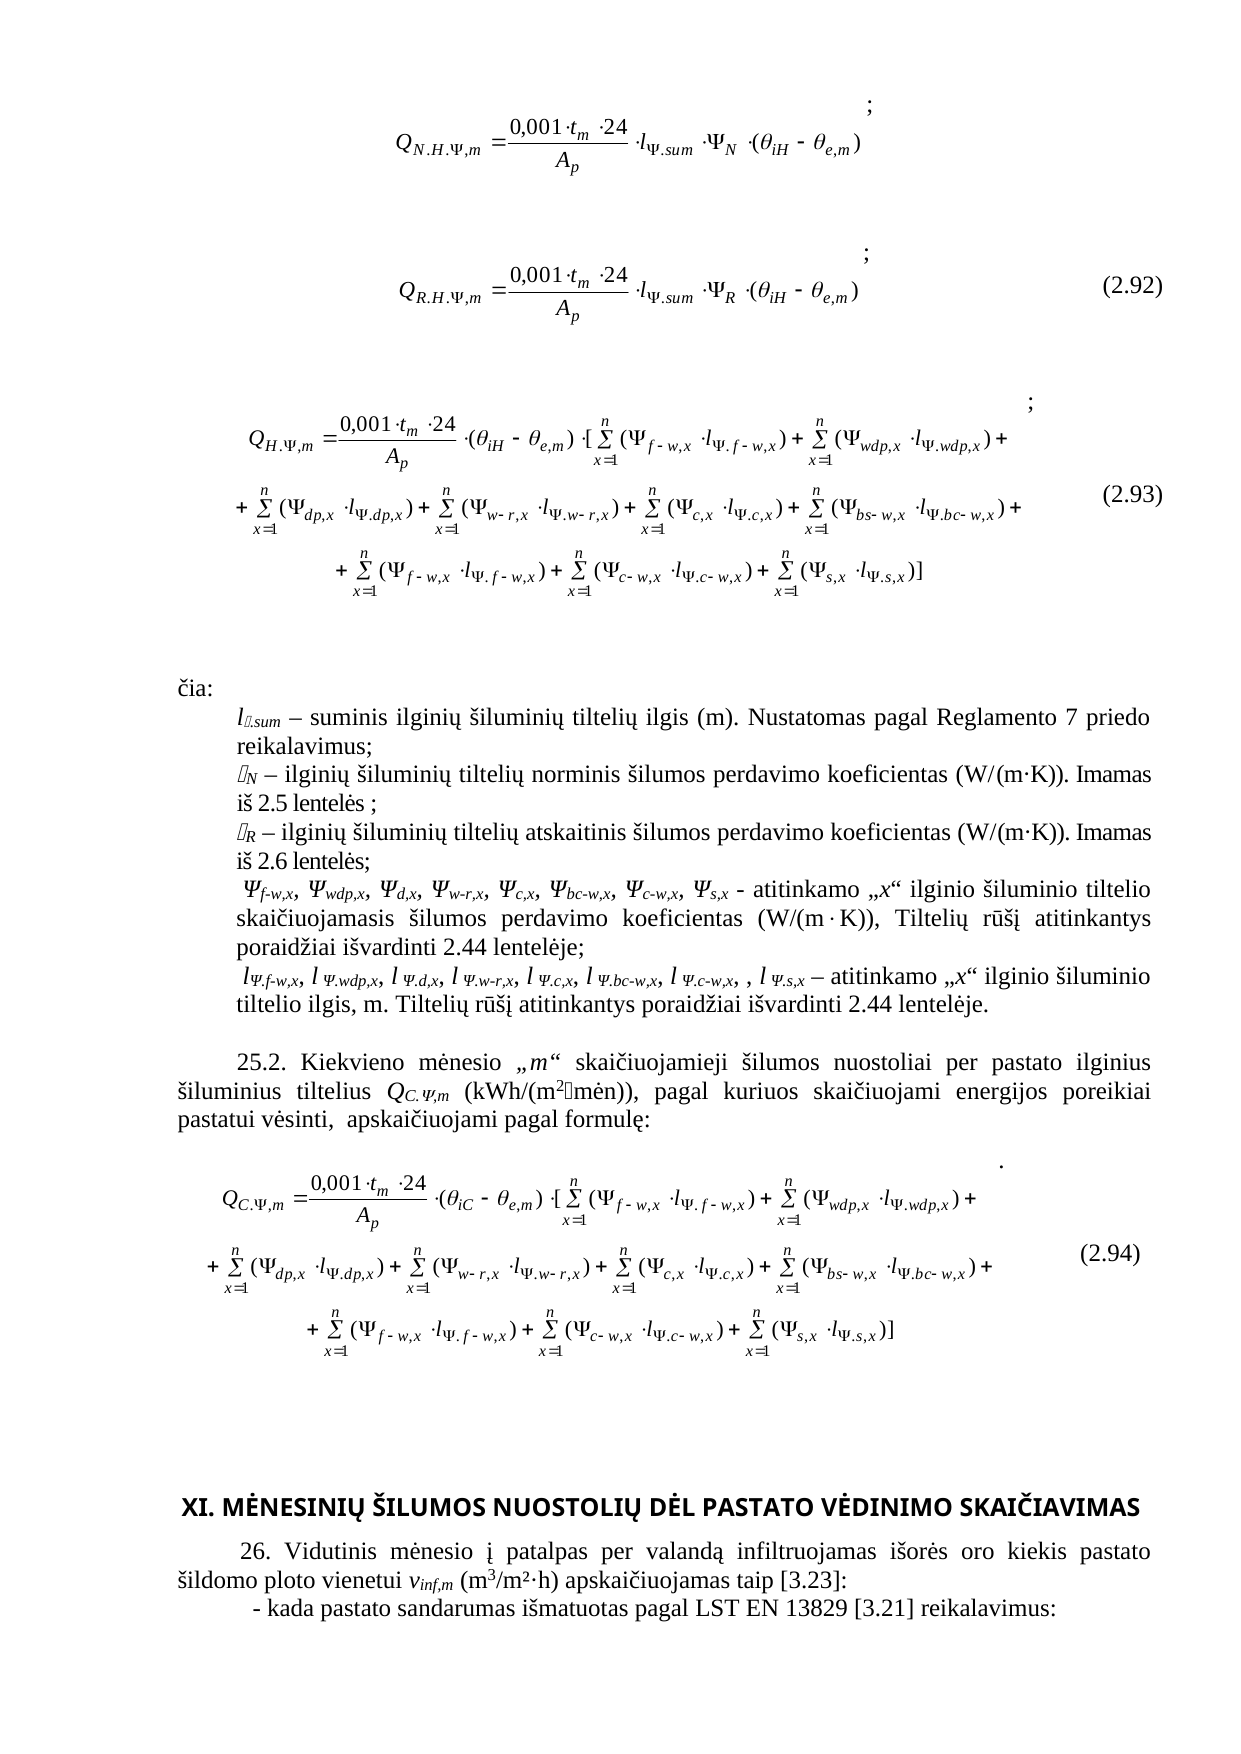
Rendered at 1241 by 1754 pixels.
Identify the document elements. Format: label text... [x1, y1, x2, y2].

table_header ; [177, 89, 1088, 197]
table_header ; [177, 374, 1088, 616]
text XI. Mėnesinių Šilumos nuostolių dėl pastato vėdinimo skaičiavimas [177, 1490, 1152, 1524]
table_header ; [177, 225, 1088, 345]
text - kada pastato sandarumas išmatuotas pagal LST EN 13829 [3.21] reikalavimus: [177, 1593, 1152, 1622]
table_header . [177, 1133, 1030, 1375]
text 26. Vidutinis mėnesio į patalpas per valandą infiltruojamas išorės oro kiekis pastato šildomo ploto vienetui νinf,m (m3/m²·h) apskaičiuojamas taip [3.23]: [177, 1536, 1152, 1593]
table_header (2.93) [1089, 374, 1174, 616]
text lΨ.f-w,x, l Ψ.wdp,x, l Ψ.d,x, l Ψ.w-r,x, l Ψ.c,x, l Ψ.bc-w,x, l Ψ.c-w,x, , l Ψ.s,x – atitinkamo „x“ ilginio šiluminio tiltelio ilgis, m. Tiltelių rūšį atitinkantys poraidžiai išvardinti 2.44 lentelėje. [236, 961, 1152, 1018]
text Ψf-w,x, Ψwdp,x, Ψd,x, Ψw-r,x, Ψc,x, Ψbc-w,x, Ψc-w,x, Ψs,x - atitinkamo „x“ ilginio šiluminio tiltelio skaičiuojamasis šilumos perdavimo koeficientas (W/(mK)), Tiltelių rūšį atitinkantys poraidžiai išvardinti 2.44 lentelėje; [236, 874, 1152, 961]
text N – ilginių šiluminių tiltelių norminis šilumos perdavimo koeficientas (W/(m·K)). Imamas iš 2.5 lentelės ; [237, 759, 1152, 817]
text l.sum – suminis ilginių šiluminių tiltelių ilgis (m). Nustatomas pagal Reglamento 7 priedo reikalavimus; [237, 702, 1152, 759]
text 25.2. Kiekvieno mėnesio „m“ skaičiuojamieji šilumos nuostoliai per pastato ilginius šiluminius tiltelius QC.,m (kWh/(m2mėn)), pagal kuriuos skaičiuojami energijos poreikiai pastatui vėsinti, apskaičiuojami pagal formulę: [177, 1047, 1152, 1133]
table_header (2.92) [1089, 225, 1174, 345]
text R – ilginių šiluminių tiltelių atskaitinis šilumos perdavimo koeficientas (W/(m·K)). Imamas iš 2.6 lentelės; [236, 817, 1152, 874]
table_header [1089, 89, 1174, 197]
table_header (2.94) [1030, 1133, 1152, 1375]
text čia: [177, 673, 1152, 702]
